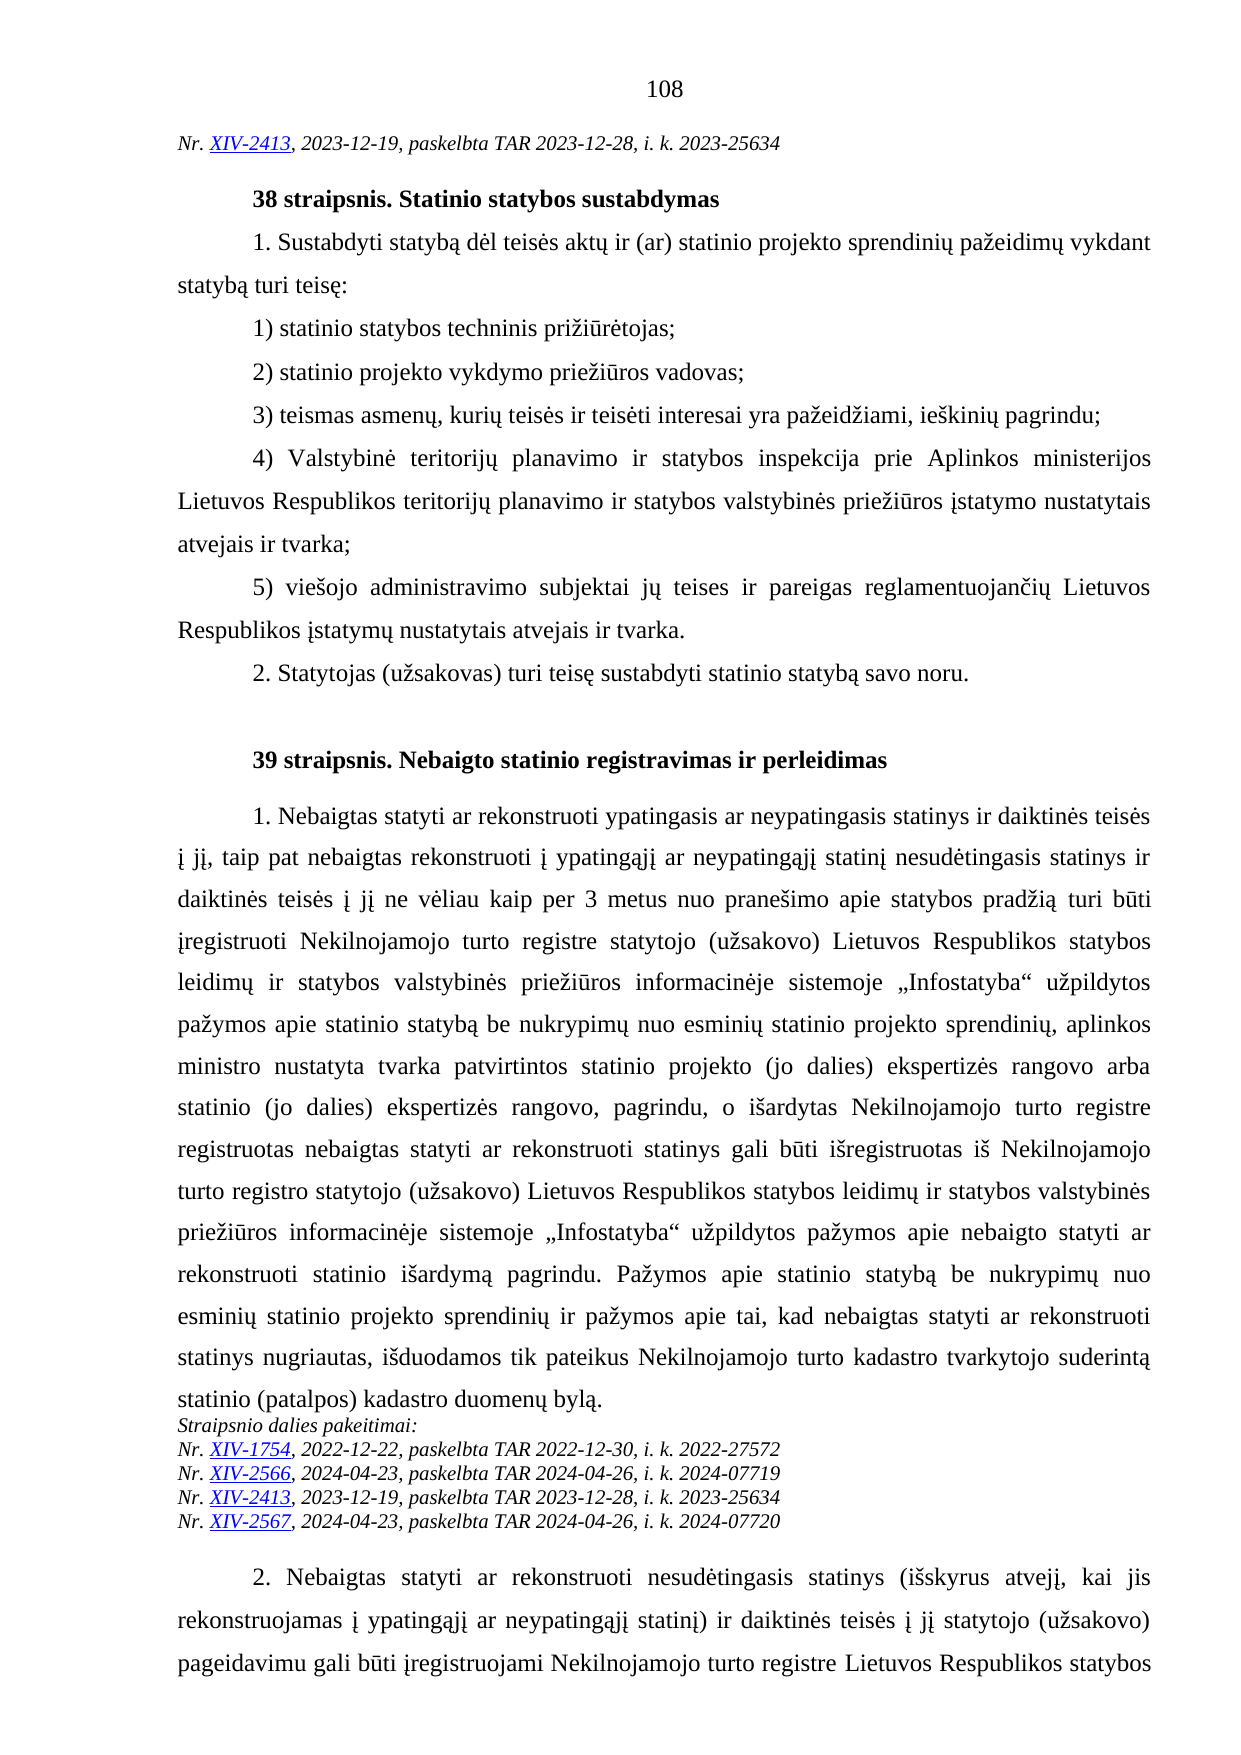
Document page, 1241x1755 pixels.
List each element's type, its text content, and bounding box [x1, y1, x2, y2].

text Nr. XIV-1754, 2022-12-22, paskelbta TAR 2022-12-30, i. k. 2022-27572 [177, 1437, 1152, 1461]
text 3) teismas asmenų, kurių teisės ir teisėti interesai yra pažeidžiami, ieškinių pagrindu; [177, 400, 1152, 428]
text 1. Nebaigtas statyti ar rekonstruoti ypatingasis ar neypatingasis statinys ir daiktinės teisės į jį, taip pat nebaigtas rekonstruoti į ypatingąjį ar neypatingąjį statinį nesudėtingasis statinys ir daiktinės teisės į jį ne vėliau kaip per 3 metus nuo pranešimo apie statybos pradžią turi būti įregistruoti Nekilnojamojo turto registre statytojo (užsakovo) Lietuvos Respublikos statybos leidimų ir statybos valstybinės priežiūros informacinėje sistemoje „Infostatyba“ užpildytos pažymos apie statinio statybą be nukrypimų nuo esminių statinio projekto sprendinių, aplinkos ministro nustatyta tvarka patvirtintos statinio projekto (jo dalies) ekspertizės rangovo arba statinio (jo dalies) ekspertizės rangovo, pagrindu, o išardytas Nekilnojamojo turto registre registruotas nebaigtas statyti ar rekonstruoti statinys gali būti išregistruotas iš Nekilnojamojo turto registro statytojo (užsakovo) Lietuvos Respublikos statybos leidimų ir statybos valstybinės priežiūros informacinėje sistemoje „Infostatyba“ užpildytos pažymos apie nebaigto statyti ar rekonstruoti statinio išardymą pagrindu. Pažymos apie statinio statybą be nukrypimų nuo esminių statinio projekto sprendinių ir pažymos apie tai, kad nebaigtas statyti ar rekonstruoti statinys nugriautas, išduodamos tik pateikus Nekilnojamojo turto kadastro tvarkytojo suderintą statinio (patalpos) kadastro duomenų bylą. [177, 788, 1152, 1413]
text 4) Valstybinė teritorijų planavimo ir statybos inspekcija prie Aplinkos ministerijos Lietuvos Respublikos teritorijų planavimo ir statybos valstybinės priežiūros įstatymo nustatytais atvejais ir tvarka; [177, 443, 1152, 558]
text 39 straipsnis. Nebaigto statinio registravimas ir perleidimas [177, 745, 1152, 773]
text 1. Sustabdyti statybą dėl teisės aktų ir (ar) statinio projekto sprendinių pažeidimų vykdant statybą turi teisę: [177, 227, 1152, 299]
text 38 straipsnis. Statinio statybos sustabdymas [177, 184, 1152, 213]
text 1) statinio statybos techninis prižiūrėtojas; [177, 313, 1152, 342]
text Nr. XIV-2413, 2023-12-19, paskelbta TAR 2023-12-28, i. k. 2023-25634 [177, 131, 1152, 155]
text Nr. XIV-2567, 2024-04-23, paskelbta TAR 2024-04-26, i. k. 2024-07720 [177, 1509, 1152, 1533]
text 2) statinio projekto vykdymo priežiūros vadovas; [177, 357, 1152, 385]
text 5) viešojo administravimo subjektai jų teises ir pareigas reglamentuojančių Lietuvos Respublikos įstatymų nustatytais atvejais ir tvarka. [177, 572, 1152, 644]
text Nr. XIV-2413, 2023-12-19, paskelbta TAR 2023-12-28, i. k. 2023-25634 [177, 1485, 1152, 1509]
text Nr. XIV-2566, 2024-04-23, paskelbta TAR 2024-04-26, i. k. 2024-07719 [177, 1461, 1152, 1485]
text Straipsnio dalies pakeitimai: [177, 1413, 1152, 1437]
text 2. Nebaigtas statyti ar rekonstruoti nesudėtingasis statinys (išskyrus atvejį, kai jis rekonstruojamas į ypatingąjį ar neypatingąjį statinį) ir daiktinės teisės į jį statytojo (užsakovo) pageidavimu gali būti įregistruojami Nekilnojamojo turto registre Lietuvos Respublikos statybos [177, 1562, 1152, 1677]
text 2. Statytojas (užsakovas) turi teisę sustabdyti statinio statybą savo noru. [177, 658, 1152, 687]
